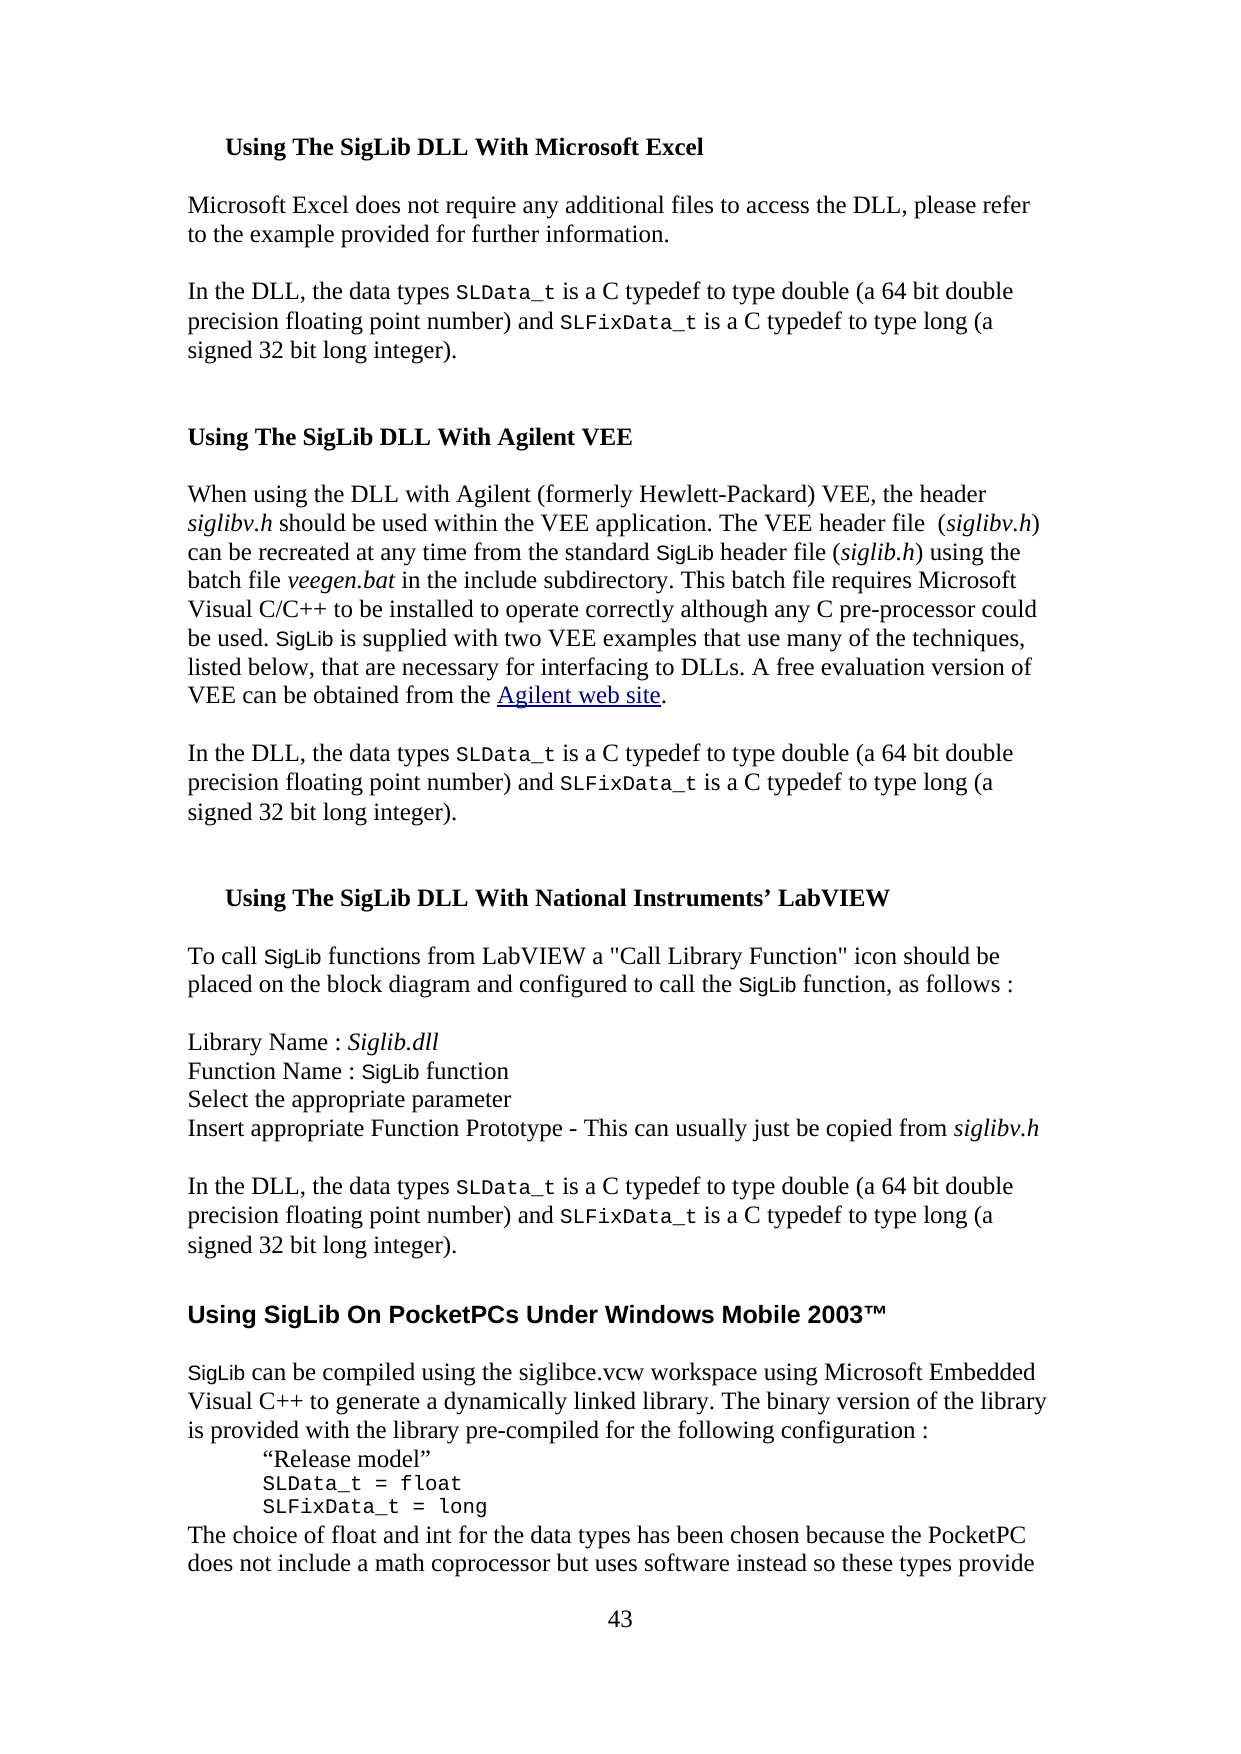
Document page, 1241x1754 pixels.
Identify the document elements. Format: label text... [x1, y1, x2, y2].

text SLFixData_t = long [187, 1496, 1053, 1520]
text Library Name : Siglib.dll [187, 1027, 1053, 1056]
subtitle Using The SigLib DLL With Agilent VEE [187, 422, 1053, 450]
text In the DLL, the data types SLData_t is a C typedef to type double (a 64 bit double precision floating point number) and SLFixData_t is a C typedef to type long (a signed 32 bit long integer). [187, 1171, 1053, 1259]
text When using the DLL with Agilent (formerly Hewlett-Packard) VEE, the header siglibv.h should be used within the VEE application. The VEE header file (siglibv.h) can be recreated at any time from the standard SigLib header file (siglib.h) using the batch file veegen.bat in the include subdirectory. This batch file requires Microsoft Visual C/C++ to be installed to operate correctly although any C pre-processor could be used. SigLib is supplied with two VEE examples that use many of the techniques, listed below, that are necessary for interfacing to DLLs. A free evaluation version of VEE can be obtained from the Agilent web site. [187, 479, 1053, 709]
subtitle Using The SigLib DLL With Microsoft Excel [225, 132, 1053, 161]
text “Release model” [187, 1444, 1053, 1472]
text The choice of float and int for the data types has been chosen because the PocketPC does not include a math coprocessor but uses software instead so these types provide [187, 1520, 1053, 1577]
subtitle Using SigLib On PocketPCs Under Windows Mobile 2003™ [187, 1300, 1053, 1329]
text Select the appropriate parameter [187, 1084, 1053, 1113]
subtitle Using The SigLib DLL With National Instruments’ LabVIEW [225, 883, 1053, 912]
text SigLib can be compiled using the siglibce.vcw workspace using Microsoft Embedded Visual C++ to generate a dynamically linked library. The binary version of the library is provided with the library pre-compiled for the following configuration : [187, 1357, 1053, 1444]
text Microsoft Excel does not require any additional files to access the DLL, please refer to the example provided for further information. [187, 190, 1053, 247]
text Function Name : SigLib function [187, 1056, 1053, 1084]
text SLData_t = float [187, 1472, 1053, 1496]
text In the DLL, the data types SLData_t is a C typedef to type double (a 64 bit double precision floating point number) and SLFixData_t is a C typedef to type long (a signed 32 bit long integer). [187, 276, 1053, 364]
text To call SigLib functions from LabVIEW a "Call Library Function" icon should be placed on the block diagram and configured to call the SigLib function, as follows : [187, 941, 1053, 998]
text In the DLL, the data types SLData_t is a C typedef to type double (a 64 bit double precision floating point number) and SLFixData_t is a C typedef to type long (a signed 32 bit long integer). [187, 738, 1053, 826]
text Insert appropriate Function Prototype - This can usually just be copied from siglibv.h [187, 1113, 1053, 1142]
